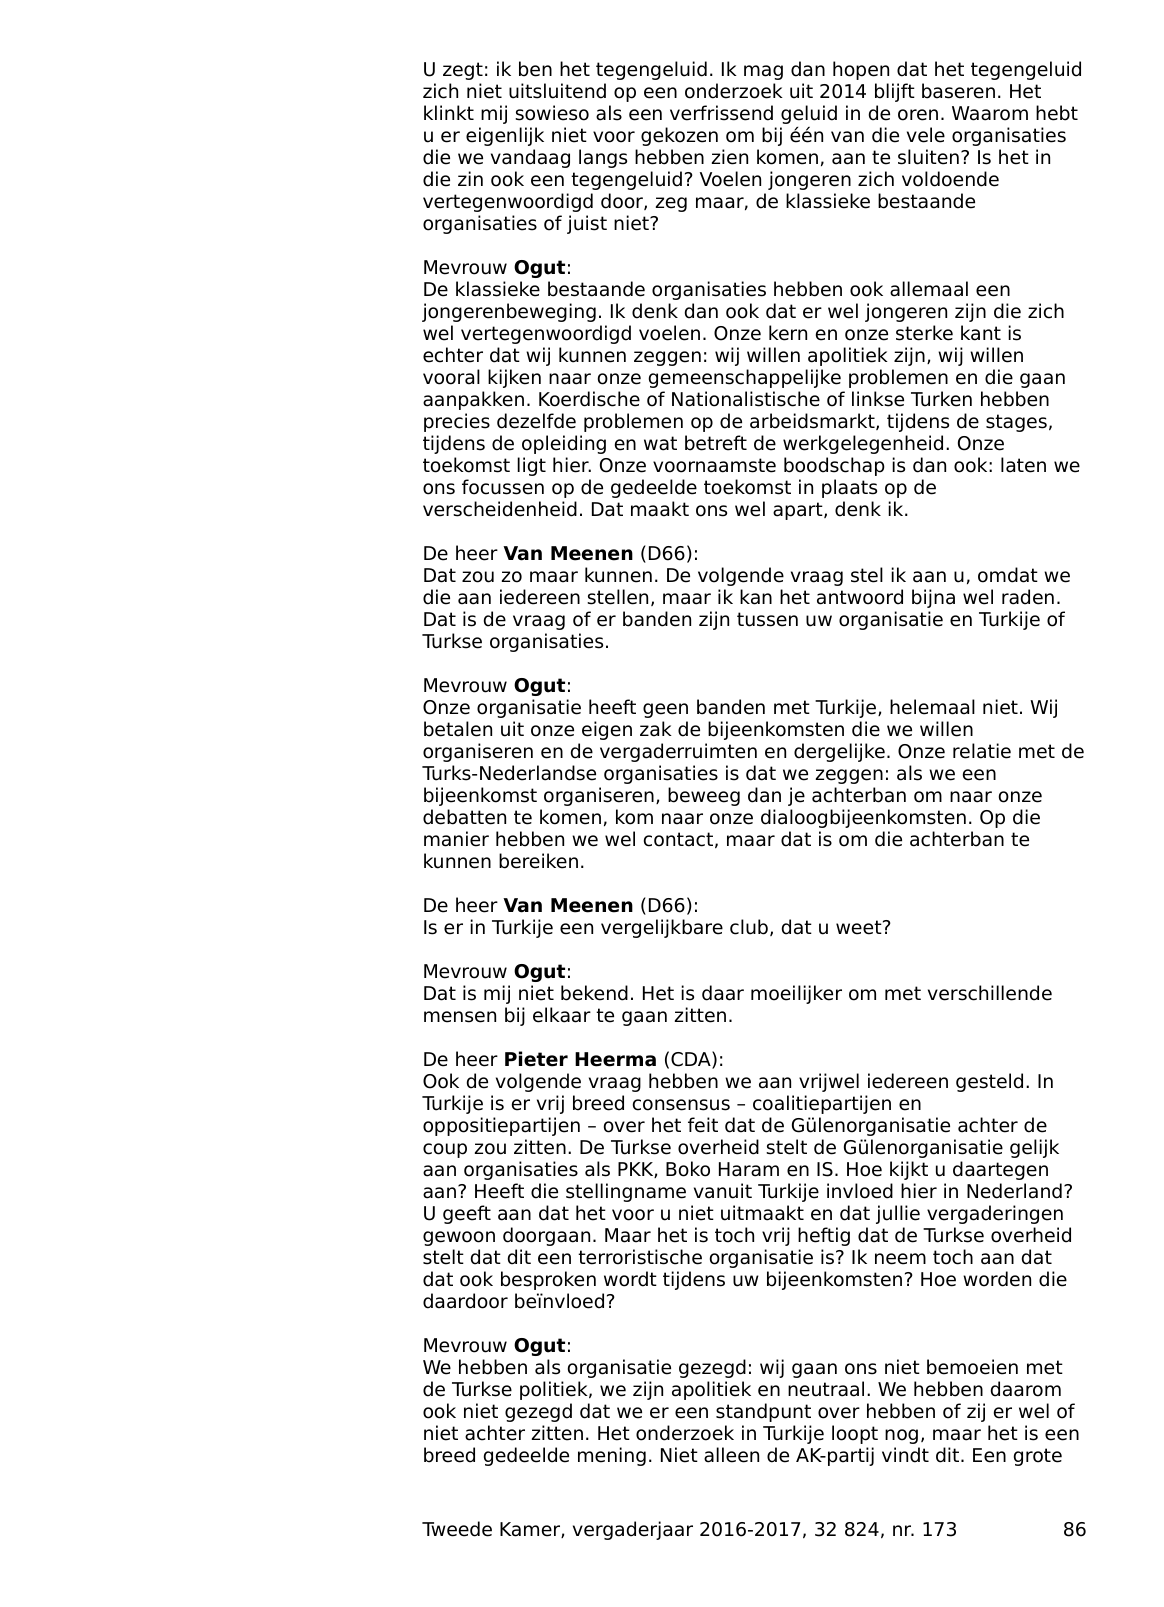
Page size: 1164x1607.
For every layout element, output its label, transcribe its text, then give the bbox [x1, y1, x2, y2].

text De heer Van Meenen (D66): [422, 895, 1087, 917]
text Mevrouw Ogut: [422, 675, 1087, 697]
text U zegt: ik ben het tegengeluid. Ik mag dan hopen dat het tegengeluid zich niet uitsluitend op een onderzoek uit 2014 blijft baseren. Het klinkt mij sowieso als een verfrissend geluid in de oren. Waarom hebt u er eigenlijk niet voor gekozen om bij één van die vele organisaties die we vandaag langs hebben zien komen, aan te sluiten? Is het in die zin ook een tegengeluid? Voelen jongeren zich voldoende vertegenwoordigd door, zeg maar, de klassieke bestaande organisaties of juist niet? [422, 59, 1087, 235]
text We hebben als organisatie gezegd: wij gaan ons niet bemoeien met de Turkse politiek, we zijn apolitiek en neutraal. We hebben daarom ook niet gezegd dat we er een standpunt over hebben of zij er wel of niet achter zitten. Het onderzoek in Turkije loopt nog, maar het is een breed gedeelde mening. Niet alleen de AK-partij vindt dit. Een grote [422, 1357, 1087, 1467]
text Dat zou zo maar kunnen. De volgende vraag stel ik aan u, omdat we die aan iedereen stellen, maar ik kan het antwoord bijna wel raden. Dat is de vraag of er banden zijn tussen uw organisatie en Turkije of Turkse organisaties. [422, 565, 1087, 653]
text De heer Van Meenen (D66): [422, 543, 1087, 565]
text Ook de volgende vraag hebben we aan vrijwel iedereen gesteld. In Turkije is er vrij breed consensus – coalitiepartijen en oppositiepartijen – over het feit dat de Gülenorganisatie achter de coup zou zitten. De Turkse overheid stelt de Gülenorganisatie gelijk aan organisaties als PKK, Boko Haram en IS. Hoe kijkt u daartegen aan? Heeft die stellingname vanuit Turkije invloed hier in Nederland? U geeft aan dat het voor u niet uitmaakt en dat jullie vergaderingen gewoon doorgaan. Maar het is toch vrij heftig dat de Turkse overheid stelt dat dit een terroristische organisatie is? Ik neem toch aan dat dat ook besproken wordt tijdens uw bijeenkomsten? Hoe worden die daardoor beïnvloed? [422, 1071, 1087, 1313]
text Mevrouw Ogut: [422, 1335, 1087, 1357]
text Is er in Turkije een vergelijkbare club, dat u weet? [422, 917, 1087, 939]
text Mevrouw Ogut: [422, 257, 1087, 279]
text Mevrouw Ogut: [422, 961, 1087, 983]
text De heer Pieter Heerma (CDA): [422, 1049, 1087, 1071]
text Onze organisatie heeft geen banden met Turkije, helemaal niet. Wij betalen uit onze eigen zak de bijeenkomsten die we willen organiseren en de vergaderruimten en dergelijke. Onze relatie met de Turks-Nederlandse organisaties is dat we zeggen: als we een bijeenkomst organiseren, beweeg dan je achterban om naar onze debatten te komen, kom naar onze dialoogbijeenkomsten. Op die manier hebben we wel contact, maar dat is om die achterban te kunnen bereiken. [422, 697, 1087, 873]
text De klassieke bestaande organisaties hebben ook allemaal een jongerenbeweging. Ik denk dan ook dat er wel jongeren zijn die zich wel vertegenwoordigd voelen. Onze kern en onze sterke kant is echter dat wij kunnen zeggen: wij willen apolitiek zijn, wij willen vooral kijken naar onze gemeenschappelijke problemen en die gaan aanpakken. Koerdische of Nationalistische of linkse Turken hebben precies dezelfde problemen op de arbeidsmarkt, tijdens de stages, tijdens de opleiding en wat betreft de werkgelegenheid. Onze toekomst ligt hier. Onze voornaamste boodschap is dan ook: laten we ons focussen op de gedeelde toekomst in plaats op de verscheidenheid. Dat maakt ons wel apart, denk ik. [422, 279, 1087, 521]
text Dat is mij niet bekend. Het is daar moeilijker om met verschillende mensen bij elkaar te gaan zitten. [422, 983, 1087, 1027]
